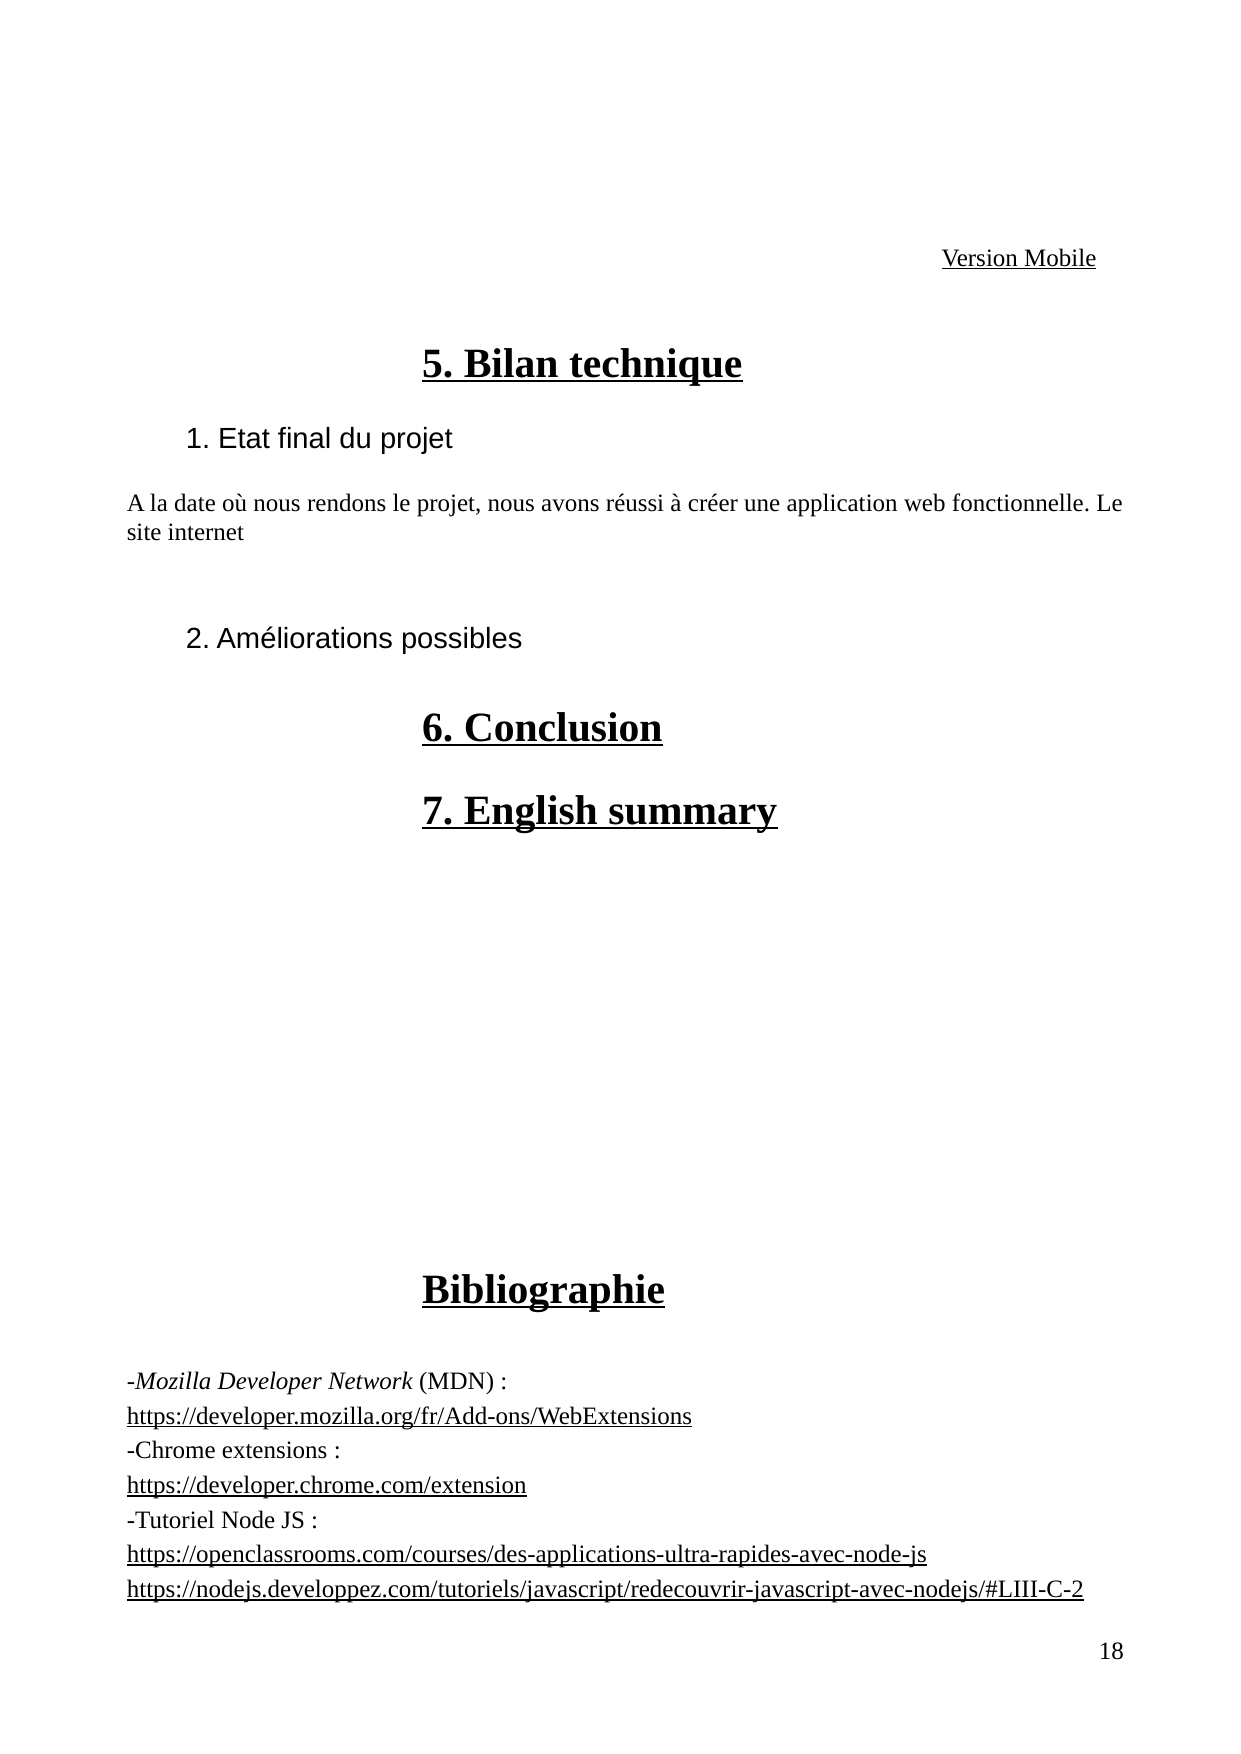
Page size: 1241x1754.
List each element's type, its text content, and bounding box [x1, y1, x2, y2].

text -Chrome extensions : [127, 1435, 1123, 1464]
subtitle 2. Améliorations possibles [186, 621, 1123, 654]
text https://openclassrooms.com/courses/des-applications-ultra-rapides-avec-node-js [127, 1539, 1123, 1568]
subtitle Bibliographie [422, 1264, 1123, 1312]
text https://nodejs.developpez.com/tutoriels/javascript/redecouvrir-javascript-avec-nodejs/#LIII-C-2 [127, 1574, 1123, 1603]
text -Tutoriel Node JS : [127, 1505, 1123, 1533]
text -Mozilla Developer Network (MDN) : [127, 1366, 1123, 1395]
subtitle Version Mobile [858, 243, 1123, 271]
subtitle 5. Bilan technique [422, 338, 1123, 386]
subtitle 1. Etat final du projet [186, 421, 1123, 455]
subtitle 7. English summary [422, 785, 1123, 833]
text https://developer.chrome.com/extension [127, 1470, 1123, 1499]
text A la date où nous rendons le projet, nous avons réussi à créer une application web fonctionnelle. Le site internet [127, 488, 1123, 546]
subtitle 6. Conclusion [422, 702, 1123, 750]
text https://developer.mozilla.org/fr/Add-ons/WebExtensions [127, 1401, 1123, 1429]
